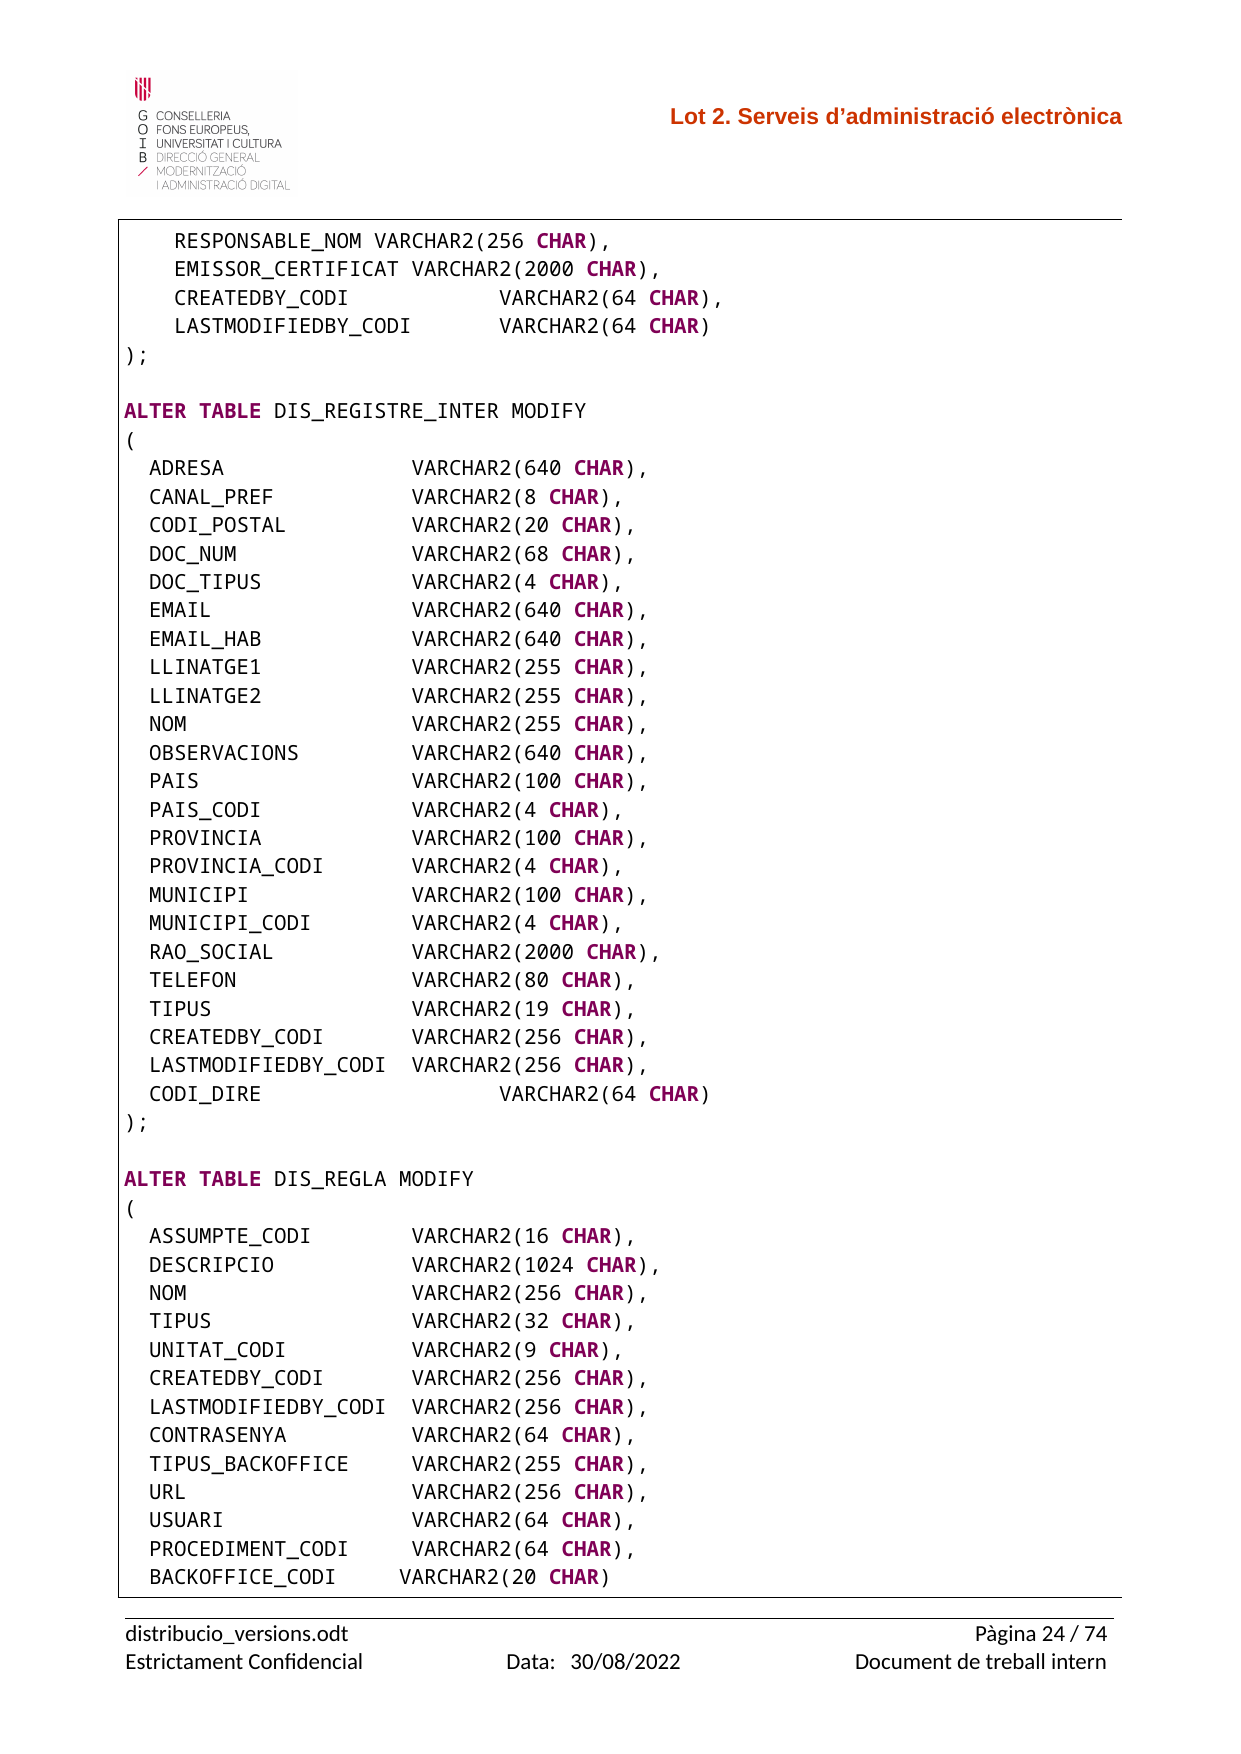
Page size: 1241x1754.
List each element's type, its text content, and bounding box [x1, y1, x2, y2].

picture [126, 70, 299, 197]
table_header RESPONSABLE_NOM VARCHAR2(256 CHAR), EMISSOR_CERTIFICAT VARCHAR2(2000 CHAR), CREATEDBY_CODI VARCHAR2(64 CHAR), LASTMODIFIEDBY_CODI VARCHAR2(64 CHAR) ); ALTER TABLE DIS_REGISTRE_INTER MODIFY ( ADRESA VARCHAR2(640 CHAR), CANAL_PREF VARCHAR2(8 CHAR), CODI_POSTAL VARCHAR2(20 CHAR), DOC_NUM VARCHAR2(68 CHAR), DOC_TIPUS VARCHAR2(4 CHAR), EMAIL VARCHAR2(640 CHAR), EMAIL_HAB VARCHAR2(640 CHAR), LLINATGE1 VARCHAR2(255 CHAR), LLINATGE2 VARCHAR2(255 CHAR), NOM VARCHAR2(255 CHAR), OBSERVACIONS VARCHAR2(640 CHAR), PAIS VARCHAR2(100 CHAR), PAIS_CODI VARCHAR2(4 CHAR), PROVINCIA VARCHAR2(100 CHAR), PROVINCIA_CODI VARCHAR2(4 CHAR), MUNICIPI VARCHAR2(100 CHAR), MUNICIPI_CODI VARCHAR2(4 CHAR), RAO_SOCIAL VARCHAR2(2000 CHAR), TELEFON VARCHAR2(80 CHAR), TIPUS VARCHAR2(19 CHAR), CREATEDBY_CODI VARCHAR2(256 CHAR), LASTMODIFIEDBY_CODI VARCHAR2(256 CHAR), CODI_DIRE VARCHAR2(64 CHAR) ); ALTER TABLE DIS_REGLA MODIFY ( ASSUMPTE_CODI VARCHAR2(16 CHAR), DESCRIPCIO VARCHAR2(1024 CHAR), NOM VARCHAR2(256 CHAR), TIPUS VARCHAR2(32 CHAR), UNITAT_CODI VARCHAR2(9 CHAR), CREATEDBY_CODI VARCHAR2(256 CHAR), LASTMODIFIEDBY_CODI VARCHAR2(256 CHAR), CONTRASENYA VARCHAR2(64 CHAR), TIPUS_BACKOFFICE VARCHAR2(255 CHAR), URL VARCHAR2(256 CHAR), USUARI VARCHAR2(64 CHAR), PROCEDIMENT_CODI VARCHAR2(64 CHAR), BACKOFFICE_CODI VARCHAR2(20 CHAR) [119, 220, 1122, 1597]
